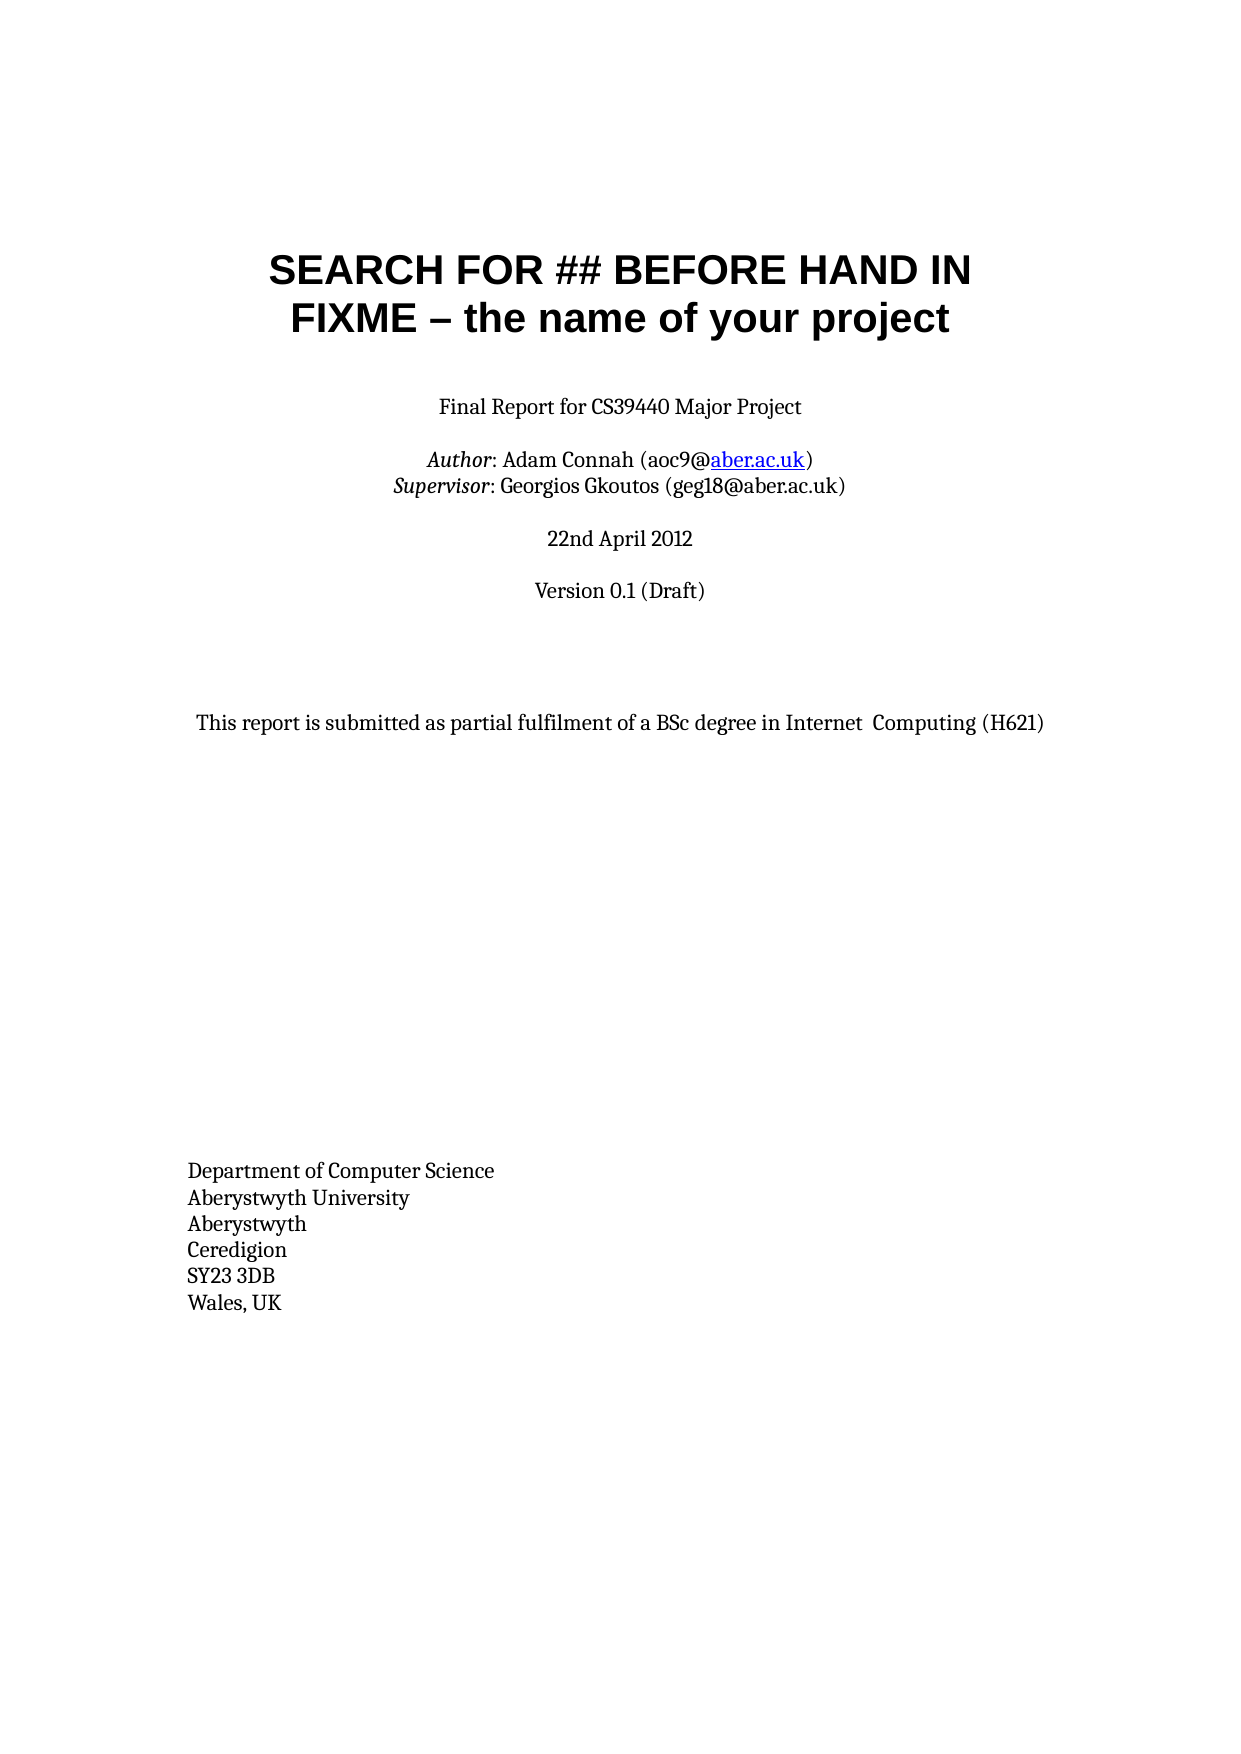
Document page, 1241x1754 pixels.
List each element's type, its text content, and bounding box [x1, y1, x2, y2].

text SEARCH FOR ## BEFORE HAND IN [187, 245, 1053, 293]
text Supervisor: Georgios Gkoutos (geg18@aber.ac.uk) [187, 473, 1053, 499]
text 22nd April 2012 [187, 525, 1053, 552]
text Author: Adam Connah (aoc9@aber.ac.uk) [187, 446, 1053, 473]
text Aberystwyth [187, 1211, 1053, 1237]
text FIXME – the name of your project [187, 293, 1053, 341]
text Ceredigion [187, 1237, 1053, 1263]
text Department of Computer Science [187, 1158, 1053, 1184]
text Final Report for CS39440 Major Project [187, 394, 1053, 420]
text This report is submitted as partial fulfilment of a BSc degree in Internet Computing (H621) [187, 710, 1053, 736]
text Wales, UK [187, 1290, 1053, 1316]
text Aberystwyth University [187, 1184, 1053, 1211]
text SY23 3DB [187, 1263, 1053, 1290]
text Version 0.1 (Draft) [187, 578, 1053, 604]
